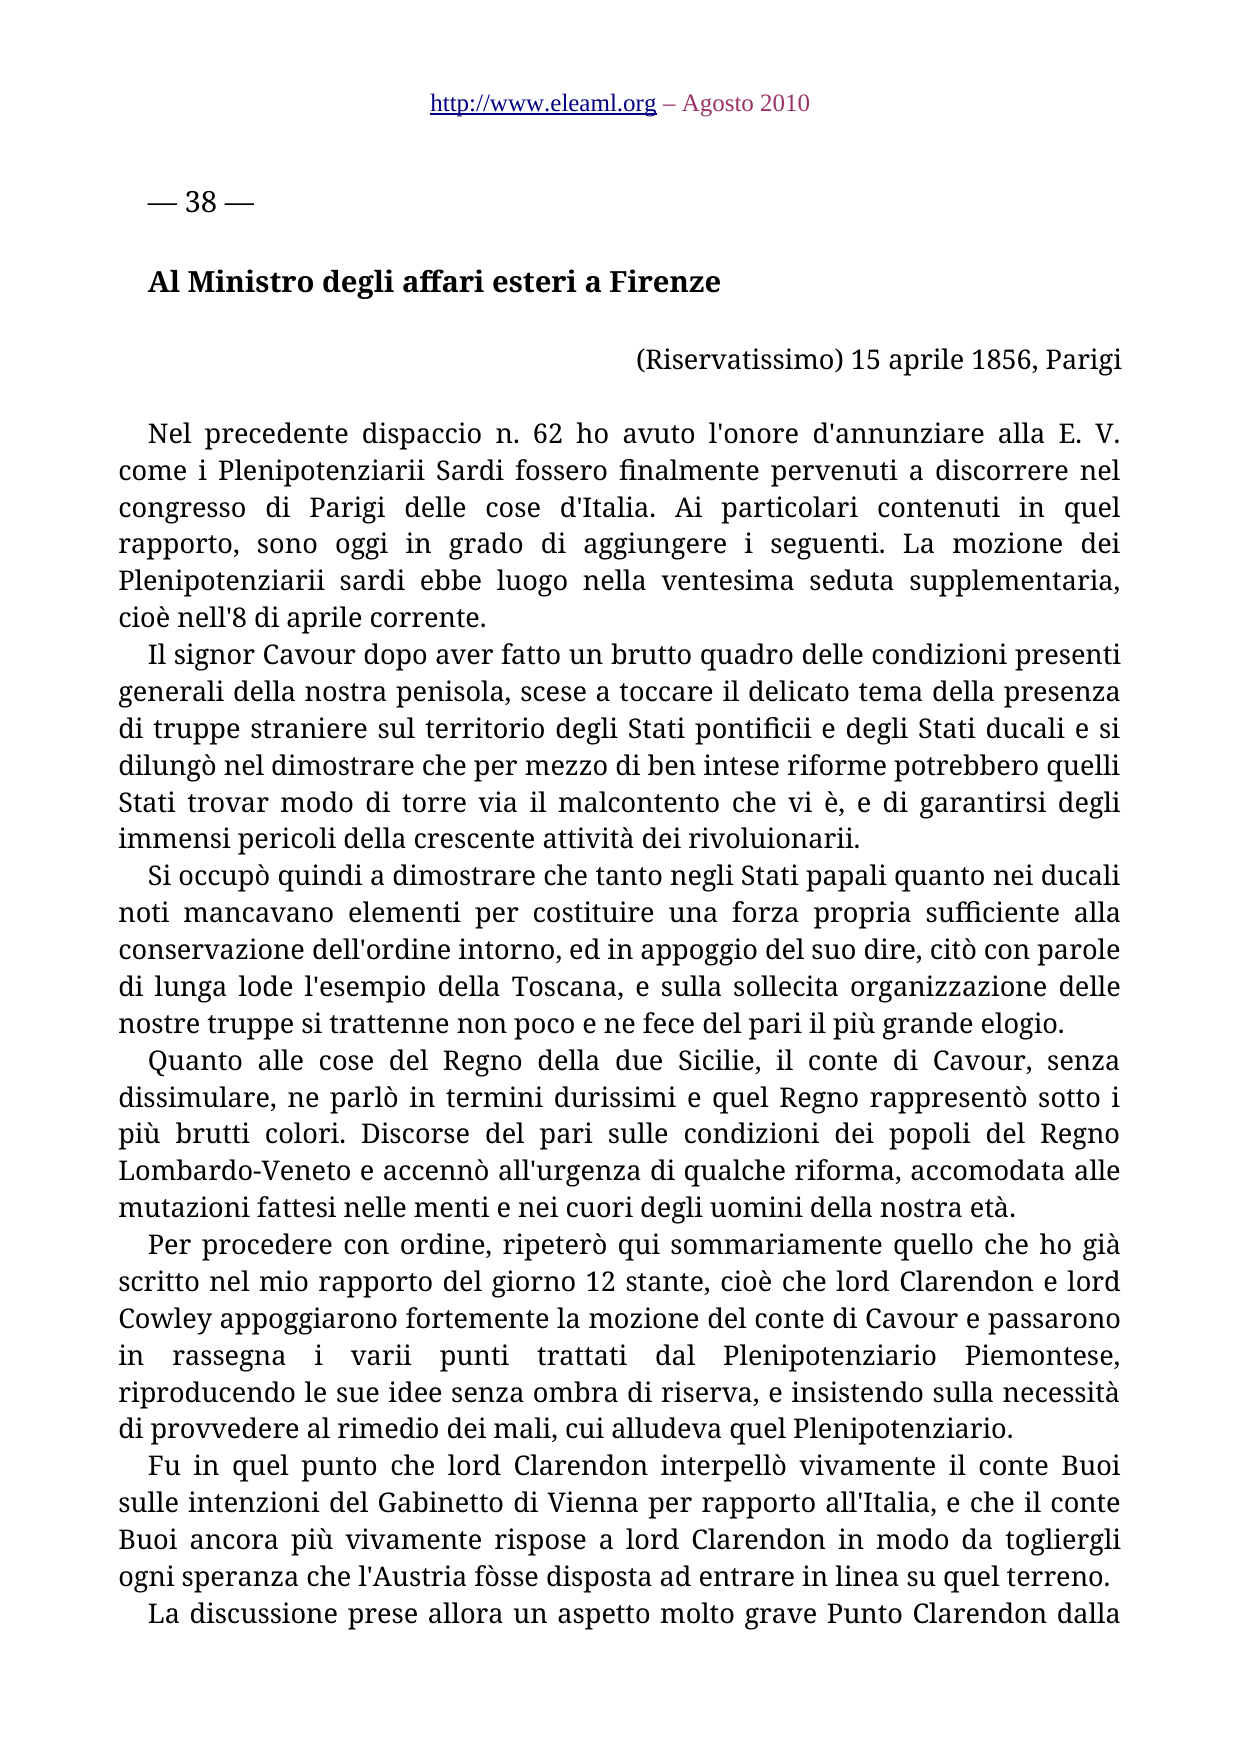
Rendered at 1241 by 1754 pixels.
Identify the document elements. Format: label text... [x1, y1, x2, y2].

text Si occupò quindi a dimostrare che tanto negli Stati papali quanto nei ducali noti mancavano elementi per costituire una forza propria sufficiente alla conservazione dell'ordine intorno, ed in appoggio del suo dire, citò con parole di lunga lode l'esempio della Toscana, e sulla sollecita organizzazione delle nostre truppe si trattenne non poco e ne fece del pari il più grande elogio. [118, 857, 1122, 1041]
text Nel precedente dispaccio n. 62 ho avuto l'onore d'annunziare alla E. V. come i Plenipotenziarii Sardi fossero finalmente pervenuti a discorrere nel congresso di Parigi delle cose d'Italia. Ai particolari contenuti in quel rapporto, sono oggi in grado di aggiungere i seguenti. La mozione dei Plenipotenziarii sardi ebbe luogo nella ventesima seduta supplementaria, cioè nell'8 di aprile corrente. [118, 414, 1122, 636]
text Quanto alle cose del Regno della due Sicilie, il conte di Cavour, senza dissimulare, ne parlò in termini durissimi e quel Regno rappresentò sotto i più brutti colori. Discorse del pari sulle condizioni dei popoli del Regno Lombardo-Veneto e accennò all'urgenza di qualche riforma, accomodata alle mutazioni fattesi nelle menti e nei cuori degli uomini della nostra età. [118, 1041, 1122, 1226]
text — 38 — [118, 182, 1122, 221]
text Per procedere con ordine, ripeterò qui sommariamente quello che ho già scritto nel mio rapporto del giorno 12 stante, cioè che lord Clarendon e lord Cowley appoggiarono fortemente la mozione del conte di Cavour e passarono in rassegna i varii punti trattati dal Plenipotenziario Piemontese, riproducendo le sue idee senza ombra di riserva, e insistendo sulla necessità di provvedere al rimedio dei mali, cui alludeva quel Plenipotenziario. [118, 1226, 1122, 1447]
text (Riservatissimo) 15 aprile 1856, Parigi [118, 341, 1122, 377]
text Al Ministro degli affari esteri a Firenze [118, 261, 1122, 301]
text Fu in quel punto che lord Clarendon interpellò vivamente il conte Buoi sulle intenzioni del Gabinetto di Vienna per rapporto all'Italia, e che il conte Buoi ancora più vivamente rispose a lord Clarendon in modo da togliergli ogni speranza che l'Austria fòsse disposta ad entrare in linea su quel terreno. [118, 1447, 1122, 1594]
text Il signor Cavour dopo aver fatto un brutto quadro delle condizioni presenti generali della nostra penisola, scese a toccare il delicato tema della presenza di truppe straniere sul territorio degli Stati pontificii e degli Stati ducali e si dilungò nel dimostrare che per mezzo di ben intese riforme potrebbero quelli Stati trovar modo di torre via il malcontento che vi è, e di garantirsi degli immensi pericoli della crescente attività dei rivoluionarii. [118, 636, 1122, 857]
text La discussione prese allora un aspetto molto grave Punto Clarendon dalla [118, 1594, 1122, 1631]
